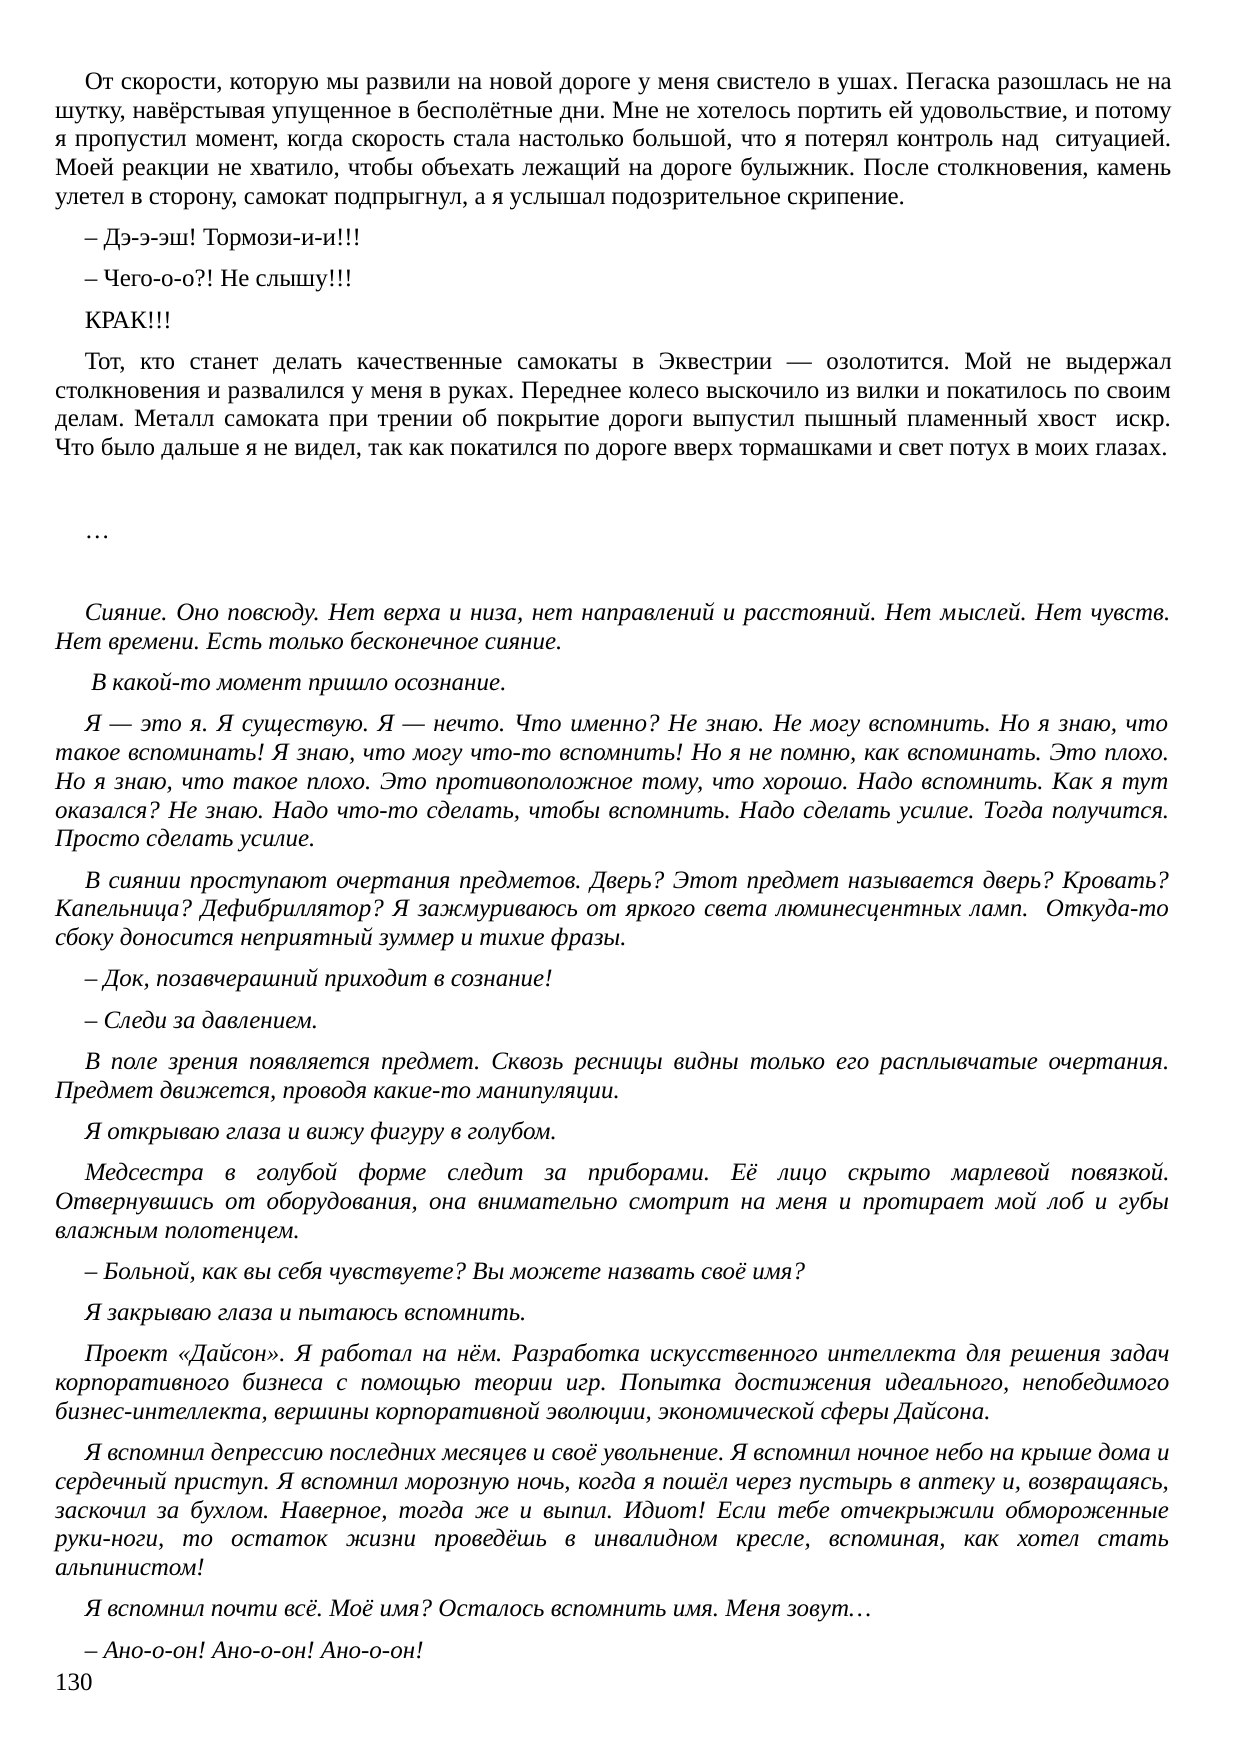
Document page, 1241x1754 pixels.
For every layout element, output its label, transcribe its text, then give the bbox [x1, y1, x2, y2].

text – Чего-о-о?! Не слышу!!! [55, 263, 1173, 292]
text Я вспомнил почти всё. Моё имя? Осталось вспомнить имя. Меня зовут… [55, 1593, 1173, 1622]
text Я закрываю глаза и пытаюсь вспомнить. [55, 1297, 1173, 1326]
text В поле зрения появляется предмет. Сквозь ресницы видны только его расплывчатые очертания. Предмет движется, проводя какие-то манипуляции. [55, 1046, 1173, 1103]
text В сиянии проступают очертания предметов. Дверь? Этот предмет называется дверь? Кровать? Капельница? Дефибриллятор? Я зажмуриваюсь от яркого света люминесцентных ламп. Откуда-то сбоку доносится неприятный зуммер и тихие фразы. [55, 865, 1173, 951]
text … [55, 515, 1173, 543]
text Я — это я. Я существую. Я — нечто. Что именно? Не знаю. Не могу вспомнить. Но я знаю, что такое вспоминать! Я знаю, что могу что-то вспомнить! Но я не помню, как вспоминать. Это плохо. Но я знаю, что такое плохо. Это противоположное тому, что хорошо. Надо вспомнить. Как я тут оказался? Не знаю. Надо что-то сделать, чтобы вспомнить. Надо сделать усилие. Тогда получится. Просто сделать усилие. [55, 708, 1173, 852]
text Проект «Дайсон». Я работал на нём. Разработка искусственного интеллекта для решения задач корпоративного бизнеса с помощью теории игр. Попытка достижения идеального, непобедимого бизнес-интеллекта, вершины корпоративной эволюции, экономической сферы Дайсона. [55, 1338, 1173, 1425]
text В какой-то момент пришло осознание. [55, 667, 1173, 696]
text Тот, кто станет делать качественные самокаты в Эквестрии — озолотится. Мой не выдержал столкновения и развалился у меня в руках. Переднее колесо выскочило из вилки и покатилось по своим делам. Металл самоката при трении об покрытие дороги выпустил пышный пламенный хвост искр. Что было дальше я не видел, так как покатился по дороге вверх тормашками и свет потух в моих глазах. [55, 346, 1173, 461]
text – Док, позавчерашний приходит в сознание! [55, 963, 1173, 992]
text – Дэ-э-эш! Тормози-и-и!!! [55, 222, 1173, 251]
text Медсестра в голубой форме следит за приборами. Её лицо скрыто марлевой повязкой. Отвернувшись от оборудования, она внимательно смотрит на меня и протирает мой лоб и губы влажным полотенцем. [55, 1157, 1173, 1243]
text Сияние. Оно повсюду. Нет верха и низа, нет направлений и расстояний. Нет мыслей. Нет чувств. Нет времени. Есть только бесконечное сияние. [55, 597, 1173, 655]
text КРАК!!! [55, 305, 1173, 333]
text Я открываю глаза и вижу фигуру в голубом. [55, 1116, 1173, 1145]
text – Больной, как вы себя чувствуете? Вы можете назвать своё имя? [55, 1256, 1173, 1285]
text – Ано-о-он! Ано-о-он! Ано-о-он! [55, 1635, 1173, 1663]
text Я вспомнил депрессию последних месяцев и своё увольнение. Я вспомнил ночное небо на крыше дома и сердечный приступ. Я вспомнил морозную ночь, когда я пошёл через пустырь в аптеку и, возвращаясь, заскочил за бухлом. Наверное, тогда же и выпил. Идиот! Если тебе отчекрыжили обмороженные руки-ноги, то остаток жизни проведёшь в инвалидном кресле, вспоминая, как хотел стать альпинистом! [55, 1437, 1173, 1581]
text От скорости, которую мы развили на новой дороге у меня свистело в ушах. Пегаска разошлась не на шутку, навёрстывая упущенное в бесполётные дни. Мне не хотелось портить ей удовольствие, и потому я пропустил момент, когда скорость стала настолько большой, что я потерял контроль над ситуацией. Моей реакции не хватило, чтобы объехать лежащий на дороге булыжник. После столкновения, камень улетел в сторону, самокат подпрыгнул, а я услышал подозрительное скрипение. [55, 66, 1173, 210]
text – Следи за давлением. [55, 1005, 1173, 1033]
